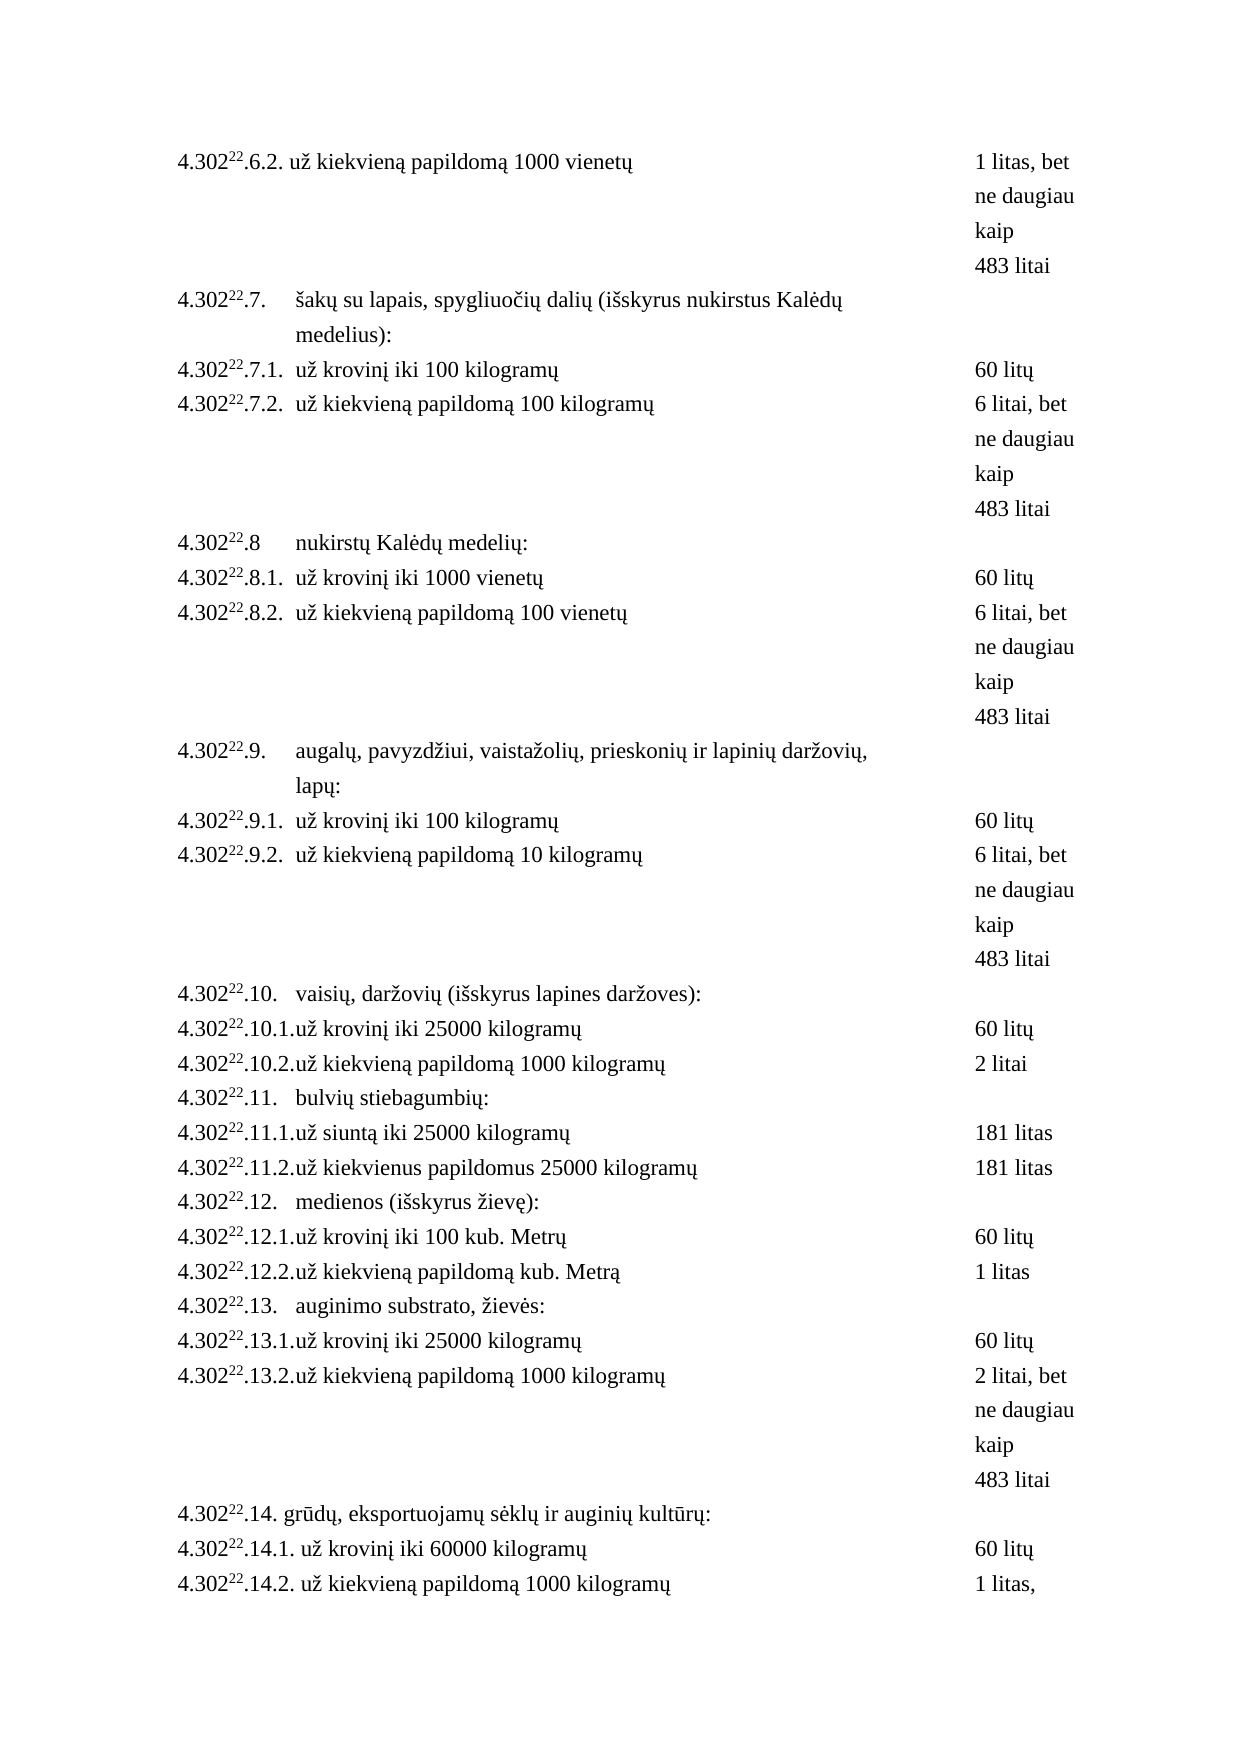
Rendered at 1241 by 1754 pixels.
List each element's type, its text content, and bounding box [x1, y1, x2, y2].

text 4.30222.7.1. už krovinį iki 100 kilogramų 60 litų [177, 356, 1122, 382]
text kaip [974, 460, 1122, 486]
text kaip [974, 1431, 1122, 1457]
text 4.30222.7. šakų su lapais, spygliuočių dalių (išskyrus nukirstus Kalėdų [177, 286, 1122, 313]
text 4.30222.12.1. už krovinį iki 100 kub. Metrų 60 litų [177, 1223, 1122, 1249]
text ne daugiau [974, 425, 1122, 452]
text 4.30222.13.2. už kiekvieną papildomą 1000 kilogramų 2 litai, bet [177, 1362, 1122, 1388]
text 4.30222.9.2. už kiekvieną papildomą 10 kilogramų 6 litai, bet [177, 841, 1122, 868]
text 483 litai [974, 946, 1122, 972]
text 4.30222.12.2. už kiekvieną papildomą kub. Metrą 1 litas [177, 1258, 1122, 1284]
text 483 litai [974, 252, 1122, 278]
text 4.30222.10.1. už krovinį iki 25000 kilogramų 60 litų [177, 1015, 1122, 1041]
text ne daugiau [974, 633, 1122, 660]
text 4.30222.7.2. už kiekvieną papildomą 100 kilogramų 6 litai, bet [177, 391, 1122, 417]
text 4.30222.10.2. už kiekvieną papildomą 1000 kilogramų 2 litai [177, 1049, 1122, 1076]
text 4.30222.13. auginimo substrato, žievės: [177, 1292, 1122, 1319]
text 4.30222.11.2. už kiekvienus papildomus 25000 kilogramų 181 litas [177, 1154, 1122, 1180]
text 483 litai [974, 1466, 1122, 1492]
text lapų: [177, 772, 1122, 798]
text 4.30222.6.2. už kiekvieną papildomą 1000 vienetų 1 litas, bet [177, 148, 1122, 174]
text kaip [974, 911, 1122, 937]
text ne daugiau [974, 1396, 1122, 1423]
text ne daugiau [974, 182, 1122, 209]
text medelius): [177, 321, 1122, 347]
text kaip [974, 668, 1122, 694]
text ne daugiau [974, 876, 1122, 902]
text 4.30222.11. bulvių stiebagumbių: [177, 1084, 1122, 1111]
text 483 litai [974, 494, 1122, 521]
text 4.30222.11.1. už siuntą iki 25000 kilogramų 181 litas [177, 1119, 1122, 1145]
text 4.30222.13.1. už krovinį iki 25000 kilogramų 60 litų [177, 1327, 1122, 1353]
text 483 litai [974, 703, 1122, 729]
text 4.30222.9.1. už krovinį iki 100 kilogramų 60 litų [177, 807, 1122, 833]
text 4.30222.10. vaisių, daržovių (išskyrus lapines daržoves): [177, 980, 1122, 1007]
text kaip [974, 217, 1122, 243]
text 4.30222.8 nukirstų Kalėdų medelių: [177, 529, 1122, 556]
text 4.30222.8.1. už krovinį iki 1000 vienetų 60 litų [177, 564, 1122, 590]
text 4.30222.12. medienos (išskyrus žievę): [177, 1188, 1122, 1215]
text 4.30222.14. grūdų, eksportuojamų sėklų ir auginių kultūrų: [177, 1501, 1122, 1527]
text 4.30222.14.2. už kiekvieną papildomą 1000 kilogramų 1 litas, [177, 1570, 1122, 1596]
text 4.30222.9. augalų, pavyzdžiui, vaistažolių, prieskonių ir lapinių daržovių, [177, 737, 1122, 764]
text 4.30222.8.2. už kiekvieną papildomą 100 vienetų 6 litai, bet [177, 599, 1122, 625]
text 4.30222.14.1. už krovinį iki 60000 kilogramų 60 litų [177, 1535, 1122, 1562]
